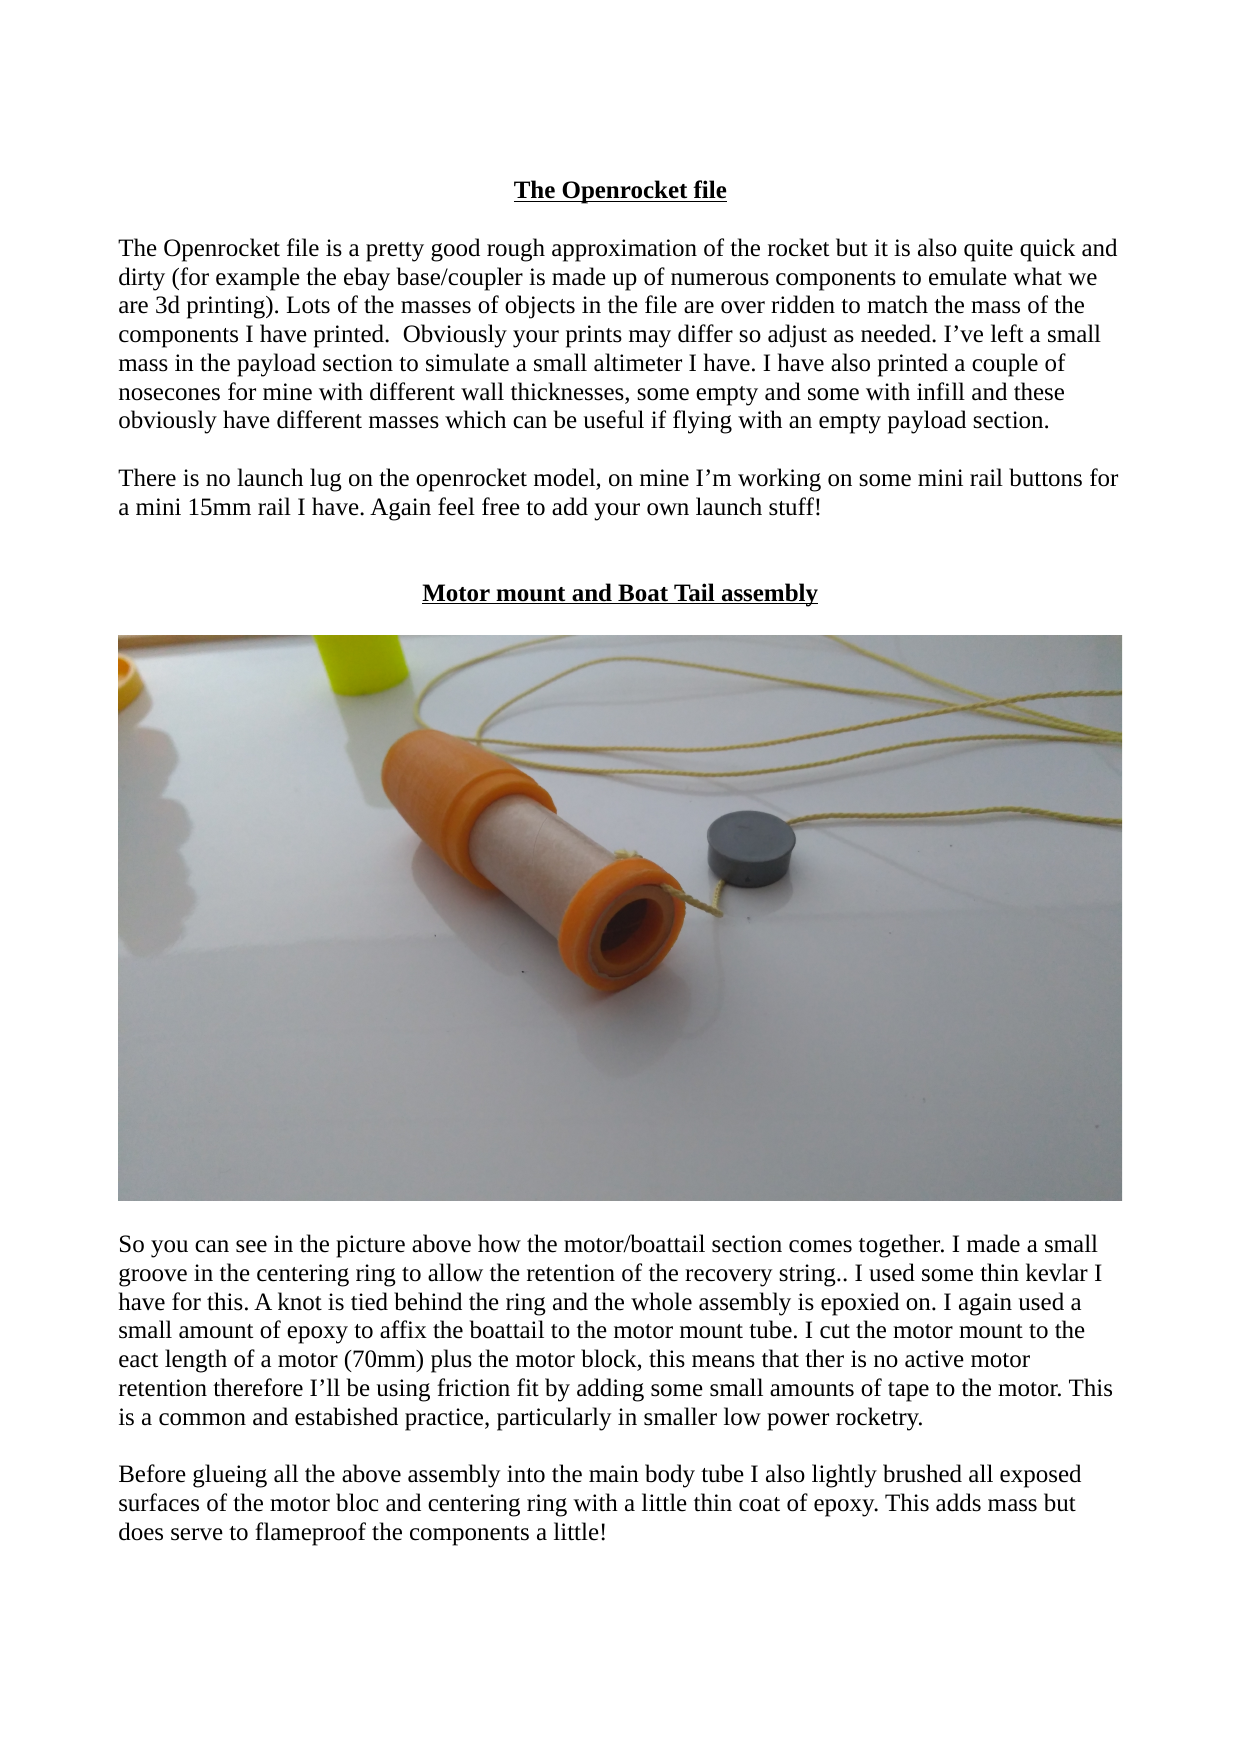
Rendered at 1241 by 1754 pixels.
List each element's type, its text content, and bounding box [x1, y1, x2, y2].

text So you can see in the picture above how the motor/boattail section comes together. I made a small groove in the centering ring to allow the retention of the recovery string.. I used some thin kevlar I have for this. A knot is tied behind the ring and the whole assembly is epoxied on. I again used a small amount of epoxy to affix the boattail to the motor mount tube. I cut the motor mount to the eact length of a motor (70mm) plus the motor block, this means that ther is no active motor retention therefore I’ll be using friction fit by adding some small amounts of tape to the motor. This is a common and estabished practice, particularly in smaller low power rocketry. [118, 1229, 1122, 1430]
text The Openrocket file is a pretty good rough approximation of the rocket but it is also quite quick and dirty (for example the ebay base/coupler is made up of numerous components to emulate what we are 3d printing). Lots of the masses of objects in the file are over ridden to match the mass of the components I have printed. Obviously your prints may differ so adjust as needed. I’ve left a small mass in the payload section to simulate a small altimeter I have. I have also printed a couple of nosecones for mine with different wall thicknesses, some empty and some with infill and these obviously have different masses which can be useful if flying with an empty payload section. [118, 233, 1122, 434]
text There is no launch lug on the openrocket model, on mine I’m working on some mini rail buttons for a mini 15mm rail I have. Again feel free to add your own launch stuff! [118, 463, 1122, 521]
picture [118, 635, 1123, 1201]
text Motor mount and Boat Tail assembly [118, 578, 1122, 607]
text Before glueing all the above assembly into the main body tube I also lightly brushed all exposed surfaces of the motor bloc and centering ring with a little thin coat of epoxy. This adds mass but does serve to flameproof the components a little! [118, 1459, 1122, 1545]
text The Openrocket file [118, 176, 1122, 204]
